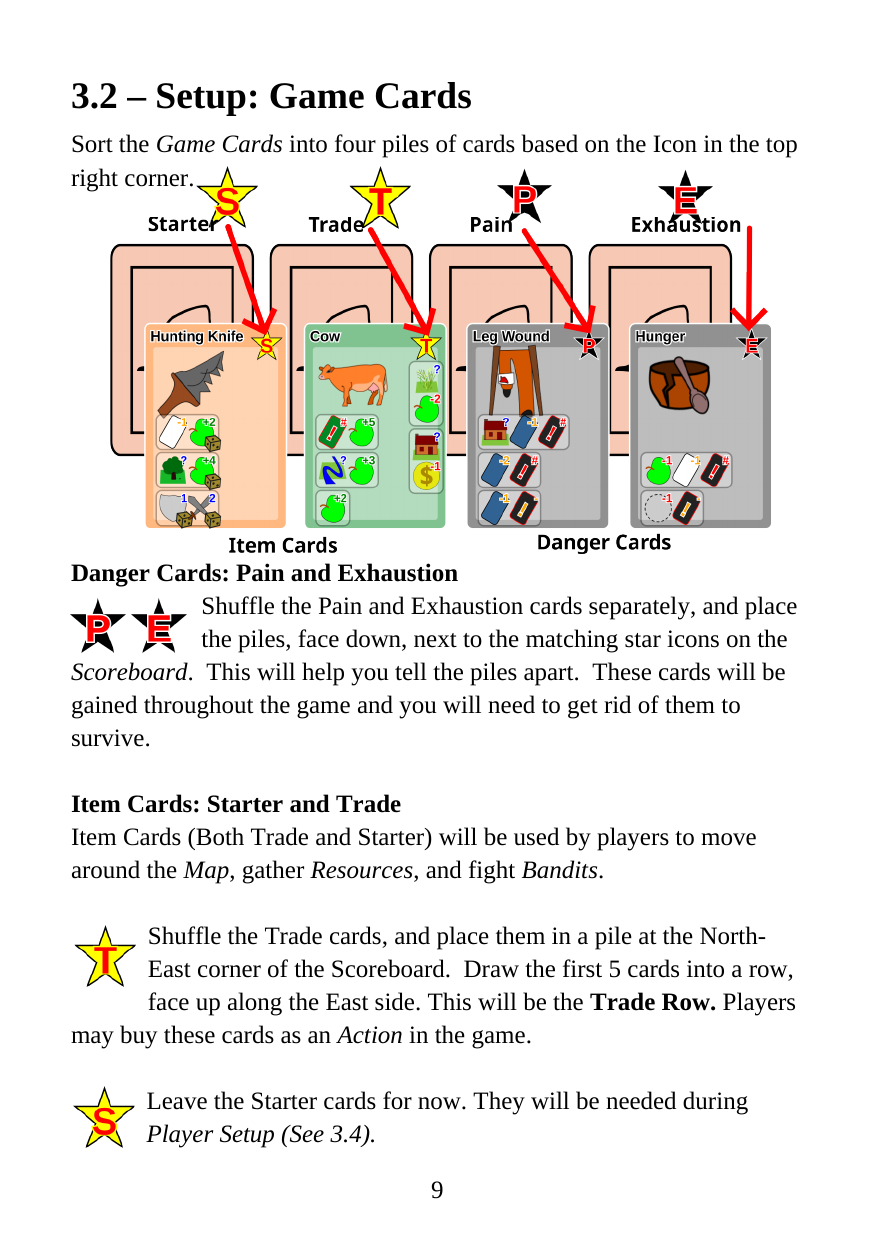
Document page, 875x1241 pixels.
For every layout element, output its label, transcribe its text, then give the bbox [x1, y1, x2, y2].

text Shuffle the Trade cards, and place them in a pile at the North-East corner of the Scoreboard. Draw the first 5 cards into a row, face up along the East side. This will be the Trade Row. Players may buy these cards as an Action in the game. [71, 921, 803, 1049]
subtitle 3.2 – Setup: Game Cards [71, 74, 803, 117]
text Item Cards (Both Trade and Starter) will be used by players to move around the Map, gather Resources, and fight Bandits. [71, 822, 803, 884]
text Item Cards: Starter and Trade [71, 789, 803, 818]
picture [74, 925, 136, 987]
picture [110, 164, 772, 554]
text Danger Cards: Pain and Exhaustion [71, 554, 803, 586]
text Shuffle the Pain and Exhaustion cards separately, and place the piles, face down, next to the matching star icons on the Scoreboard. This will help you tell the piles apart. These cards will be gained throughout the game and you will need to get rid of them to survive. [71, 591, 803, 752]
picture [66, 593, 190, 656]
picture [73, 1086, 135, 1148]
text Sort the Game Cards into four piles of cards based on the Icon in the top right corner. [71, 129, 803, 191]
text Leave the Starter cards for now. They will be needed during Player Setup (See 3.4). [135, 1086, 803, 1148]
